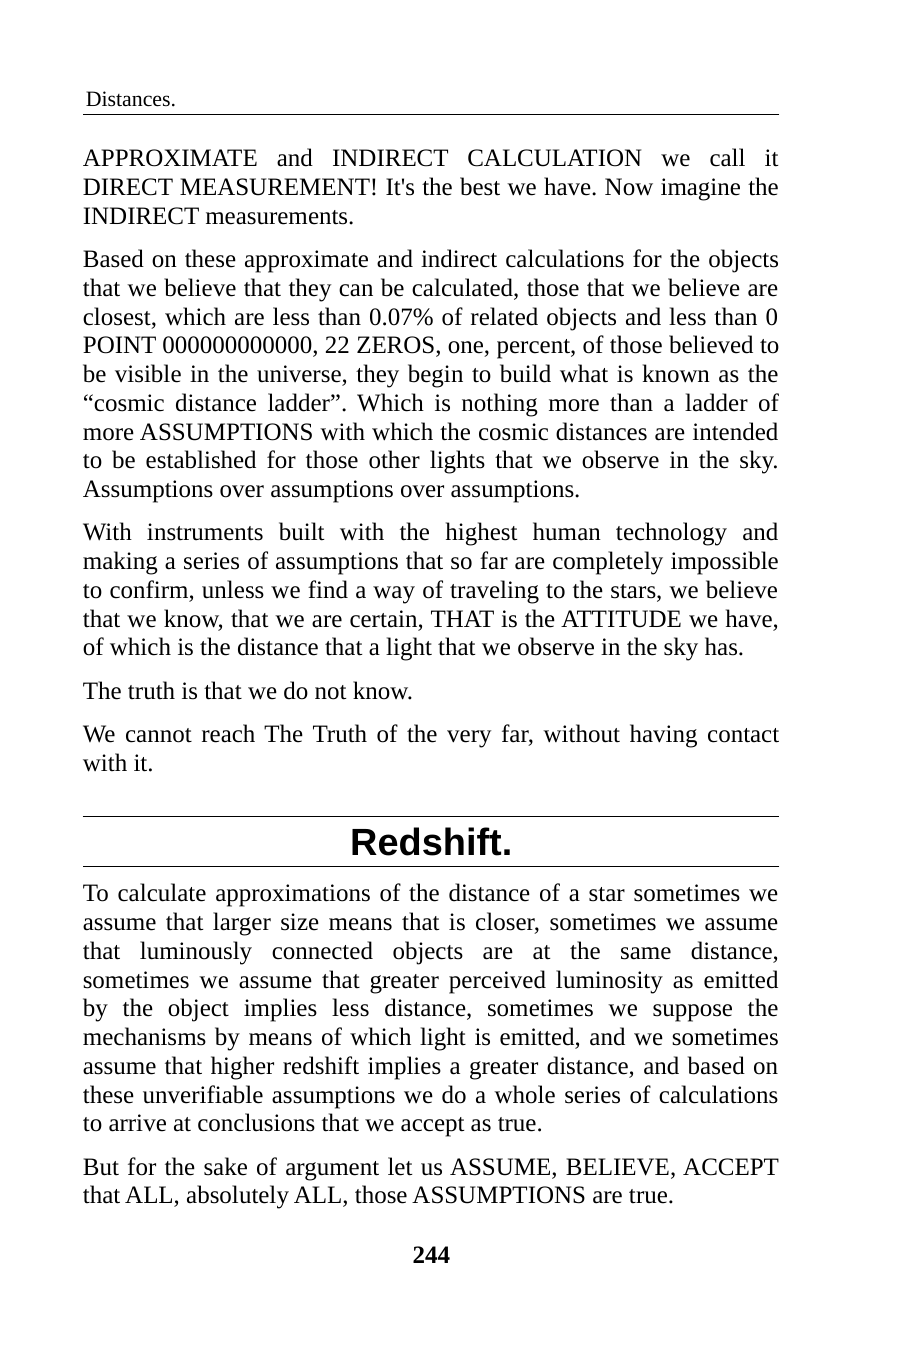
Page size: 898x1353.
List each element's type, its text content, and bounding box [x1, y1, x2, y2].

text The truth is that we do not know. [83, 676, 779, 704]
text APPROXIMATE and INDIRECT CALCULATION we call it DIRECT MEASUREMENT! It's the best we have. Now imagine the INDIRECT measurements. [83, 143, 779, 229]
text To calculate approximations of the distance of a star sometimes we assume that larger size means that is closer, sometimes we assume that luminously connected objects are at the same distance, sometimes we assume that greater perceived luminosity as emitted by the object implies less distance, sometimes we suppose the mechanisms by means of which light is emitted, and we sometimes assume that higher redshift implies a greater distance, and based on these unverifiable assumptions we do a whole series of calculations to arrive at conclusions that we accept as true. [83, 878, 779, 1137]
text With instruments built with the highest human technology and making a series of assumptions that so far are completely impossible to confirm, unless we find a way of traveling to the stars, we believe that we know, that we are certain, THAT is the ATTITUDE we have, of which is the distance that a light that we observe in the sky has. [83, 517, 779, 661]
subtitle Redshift. [83, 817, 779, 866]
text Based on these approximate and indirect calculations for the objects that we believe that they can be calculated, those that we believe are closest, which are less than 0.07% of related objects and less than 0 POINT 000000000000, 22 ZEROS, one, percent, of those believed to be visible in the universe, they begin to build what is known as the “cosmic distance ladder”. Which is nothing more than a ladder of more ASSUMPTIONS with which the cosmic distances are intended to be established for those other lights that we observe in the sky. Assumptions over assumptions over assumptions. [83, 244, 779, 503]
text We cannot reach The Truth of the very far, without having contact with it. [83, 719, 779, 777]
text But for the sake of argument let us ASSUME, BELIEVE, ACCEPT that ALL, absolutely ALL, those ASSUMPTIONS are true. [83, 1152, 779, 1209]
